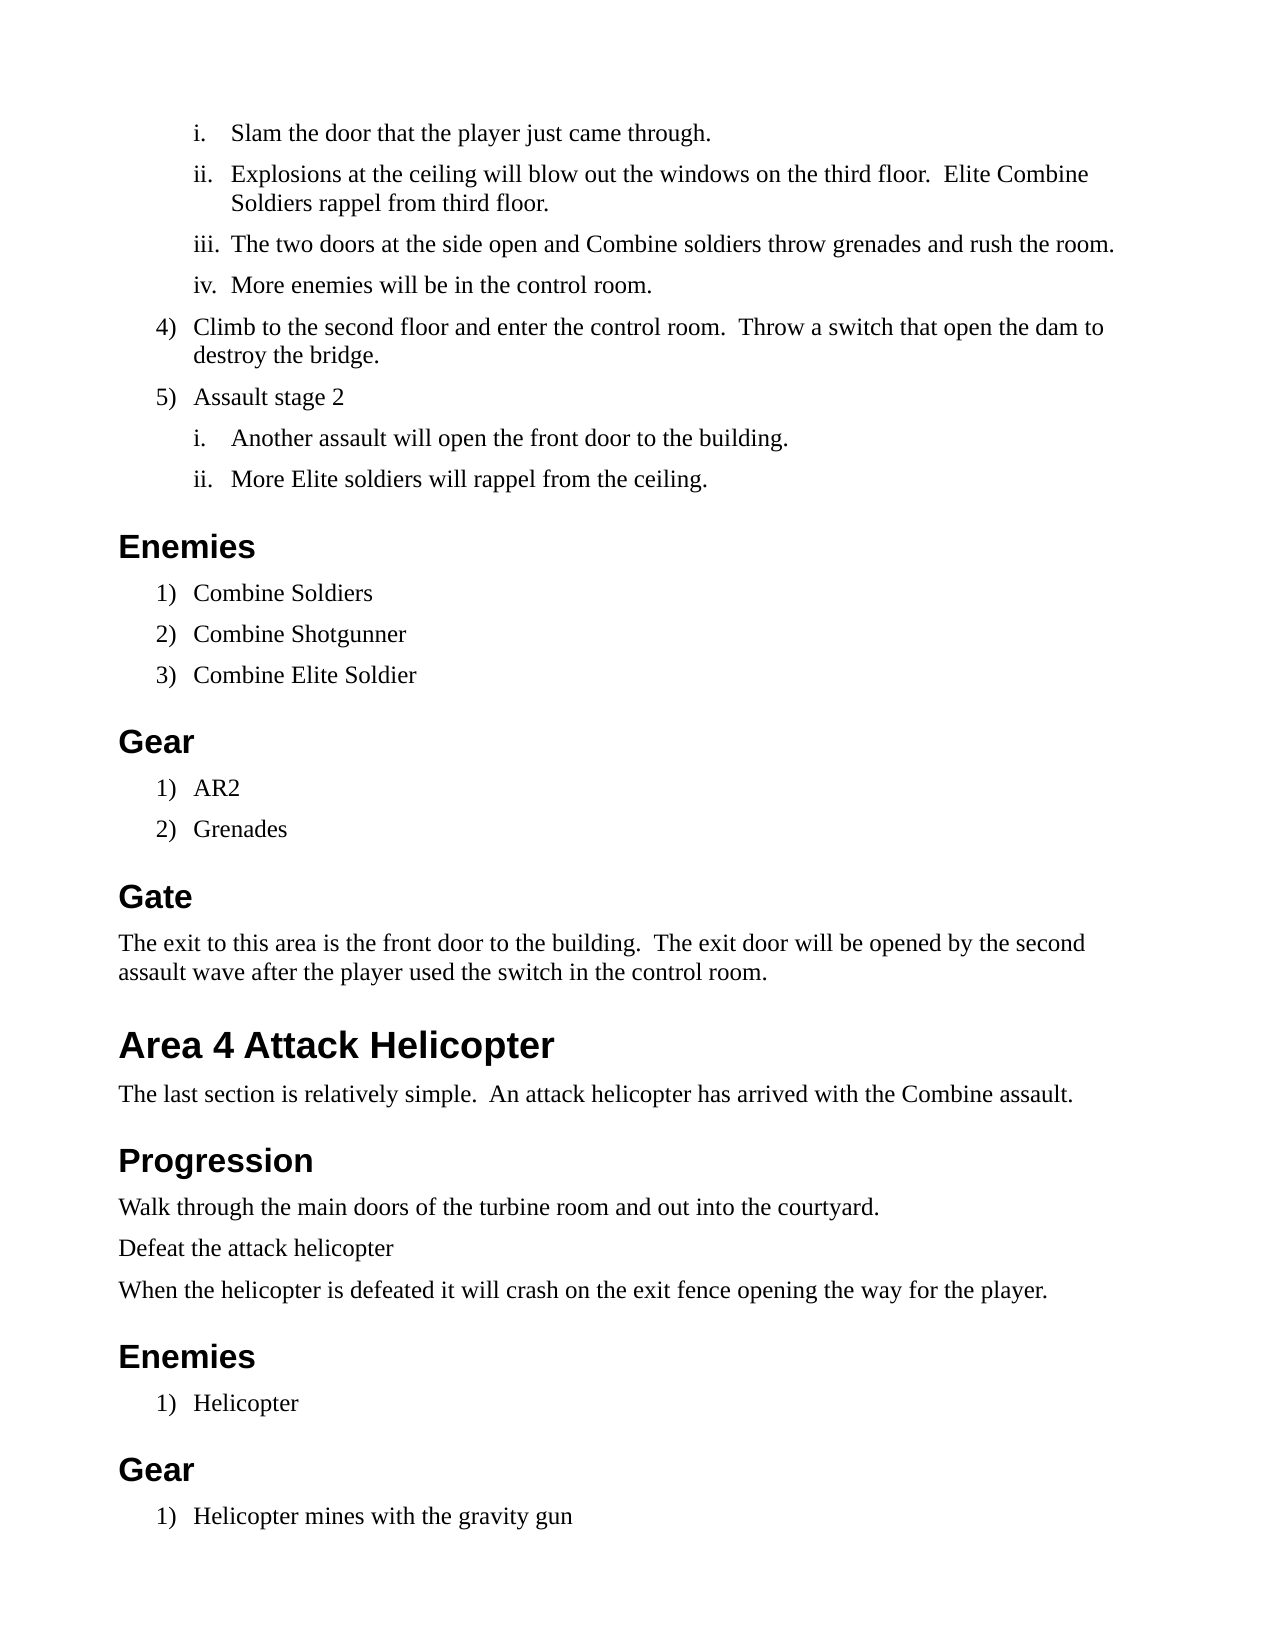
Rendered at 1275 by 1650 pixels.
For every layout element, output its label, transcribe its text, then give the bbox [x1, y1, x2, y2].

subtitle Progression [118, 1141, 1157, 1180]
text The last section is relatively simple. An attack helicopter has arrived with the Combine assault. [118, 1079, 1157, 1108]
subtitle Gear [118, 722, 1157, 761]
list Combine Elite Soldier [156, 660, 1157, 689]
list Climb to the second floor and enter the control room. Throw a switch that open the dam to destroy the bridge. [156, 312, 1157, 369]
text Walk through the main doors of the turbine room and out into the courtyard. [118, 1192, 1157, 1221]
list Helicopter [156, 1388, 1157, 1417]
list More Elite soldiers will rappel from the ceiling. [193, 464, 1157, 493]
list Combine Shotgunner [156, 619, 1157, 648]
subtitle Enemies [118, 526, 1157, 565]
list Assault stage 2 [156, 382, 1157, 411]
list Grenades [156, 814, 1157, 843]
subtitle Gate [118, 877, 1157, 915]
list Slam the door that the player just came through. [193, 118, 1157, 147]
list The two doors at the side open and Combine soldiers throw grenades and rush the room. [193, 229, 1157, 258]
list AR2 [156, 773, 1157, 802]
subtitle Gear [118, 1450, 1157, 1489]
text When the helicopter is defeated it will crash on the exit fence opening the way for the player. [118, 1275, 1157, 1303]
list Helicopter mines with the gravity gun [156, 1501, 1157, 1530]
subtitle Enemies [118, 1337, 1157, 1375]
list More enemies will be in the control room. [193, 271, 1157, 299]
list Combine Soldiers [156, 578, 1157, 606]
subtitle Area 4 Attack Helicopter [118, 1023, 1157, 1066]
list Another assault will open the front door to the building. [193, 423, 1157, 452]
text The exit to this area is the front door to the building. The exit door will be opened by the second assault wave after the player used the switch in the control room. [118, 928, 1157, 985]
text Defeat the attack helicopter [118, 1233, 1157, 1262]
list Explosions at the ceiling will blow out the windows on the third floor. Elite Combine Soldiers rappel from third floor. [193, 159, 1157, 217]
